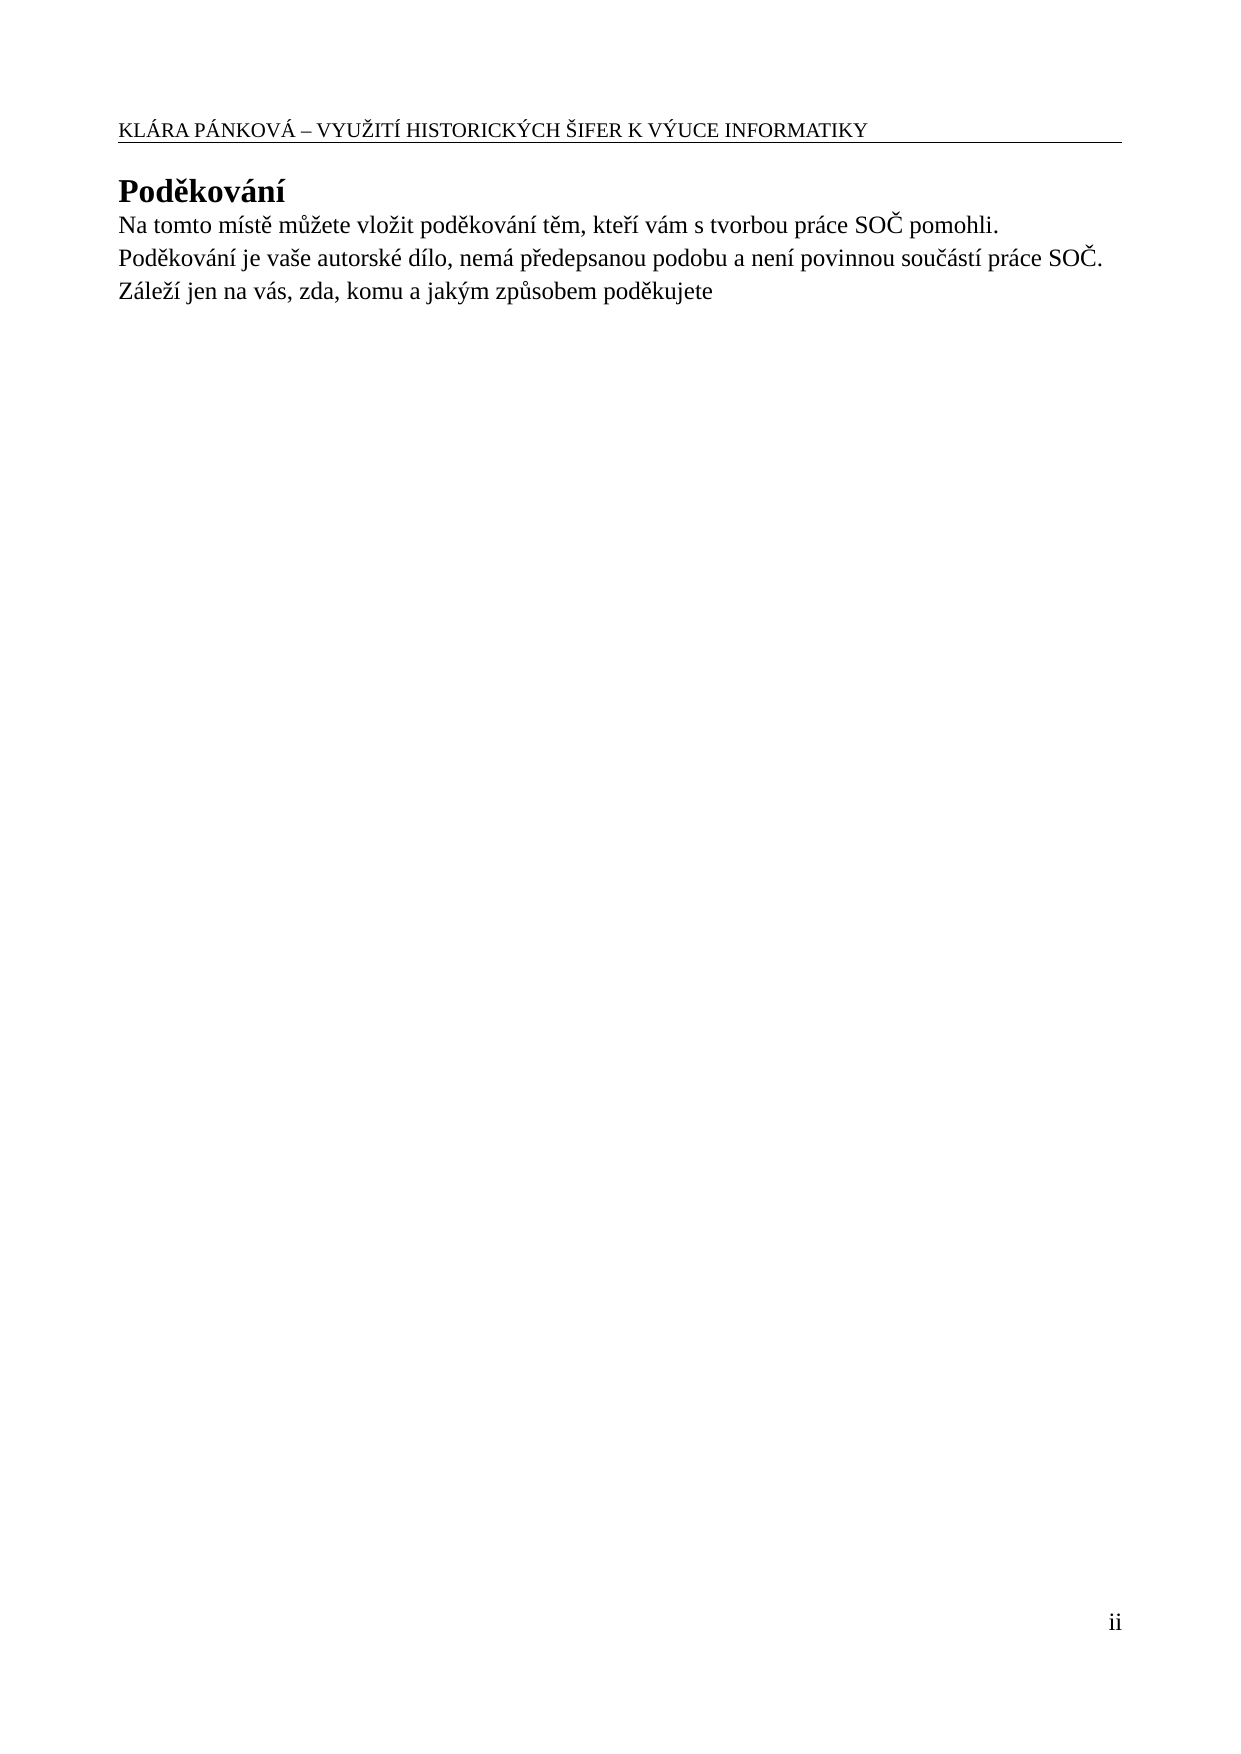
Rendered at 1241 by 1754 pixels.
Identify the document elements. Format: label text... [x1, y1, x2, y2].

text Poděkování [118, 172, 1122, 210]
text Na tomto místě můžete vložit poděkování těm, kteří vám s tvorbou práce SOČ pomohli. Poděkování je vaše autorské dílo, nemá předepsanou podobu a není povinnou součástí práce SOČ. Záleží jen na vás, zda, komu a jakým způsobem poděkujete [118, 210, 1122, 305]
